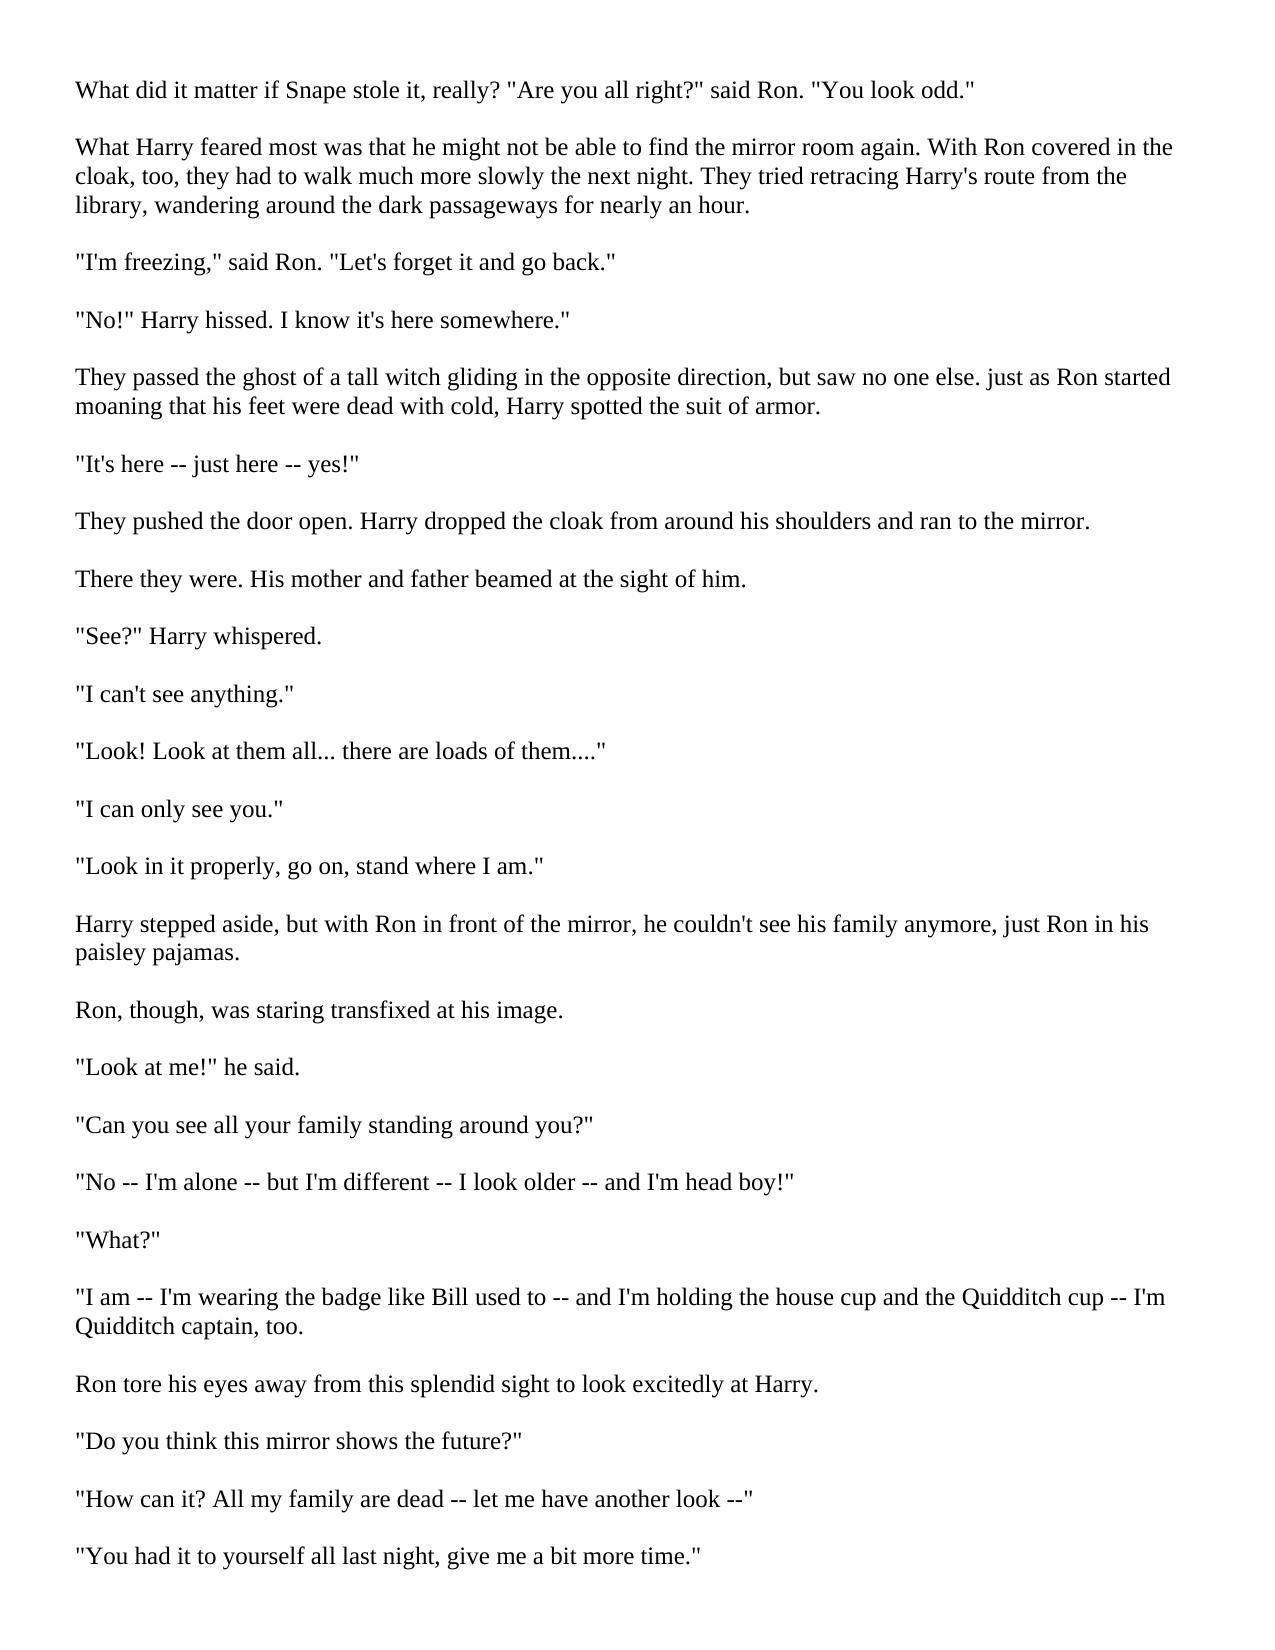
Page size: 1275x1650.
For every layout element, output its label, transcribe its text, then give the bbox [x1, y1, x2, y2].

text Ron, though, was staring transfixed at his image. [75, 995, 1200, 1024]
text "See?" Harry whispered. [75, 621, 1200, 650]
text "No -- I'm alone -- but I'm different -- I look older -- and I'm head boy!" [75, 1167, 1200, 1196]
text "I can't see anything." [75, 679, 1200, 707]
text They pushed the door open. Harry dropped the cloak from around his shoulders and ran to the mirror. [75, 506, 1200, 535]
text What did it matter if Snape stole it, really? "Are you all right?" said Ron. "You look odd." [75, 75, 1200, 104]
text "How can it? All my family are dead -- let me have another look --" [75, 1484, 1200, 1512]
text "Look in it properly, go on, stand where I am." [75, 851, 1200, 880]
text "I'm freezing," said Ron. "Let's forget it and go back." [75, 247, 1200, 276]
text Ron tore his eyes away from this splendid sight to look excitedly at Harry. [75, 1369, 1200, 1397]
text "Look at me!" he said. [75, 1052, 1200, 1081]
text What Harry feared most was that he might not be able to find the mirror room again. With Ron covered in the cloak, too, they had to walk much more slowly the next night. They tried retracing Harry's route from the library, wandering around the dark passageways for nearly an hour. [75, 132, 1200, 219]
text They passed the ghost of a tall witch gliding in the opposite direction, but saw no one else. just as Ron started moaning that his feet were dead with cold, Harry spotted the suit of armor. [75, 362, 1200, 420]
text There they were. His mother and father beamed at the sight of him. [75, 564, 1200, 592]
text "Can you see all your family standing around you?" [75, 1110, 1200, 1139]
text "I can only see you." [75, 794, 1200, 822]
text "I am -- I'm wearing the badge like Bill used to -- and I'm holding the house cup and the Quidditch cup -- I'm Quidditch captain, too. [75, 1282, 1200, 1340]
text "What?" [75, 1225, 1200, 1254]
text "Do you think this mirror shows the future?" [75, 1426, 1200, 1455]
text "You had it to yourself all last night, give me a bit more time." [75, 1541, 1200, 1570]
text "It's here -- just here -- yes!" [75, 449, 1200, 477]
text Harry stepped aside, but with Ron in front of the mirror, he couldn't see his family anymore, just Ron in his paisley pajamas. [75, 909, 1200, 966]
text "Look! Look at them all... there are loads of them...." [75, 736, 1200, 765]
text "No!" Harry hissed. I know it's here somewhere." [75, 305, 1200, 334]
